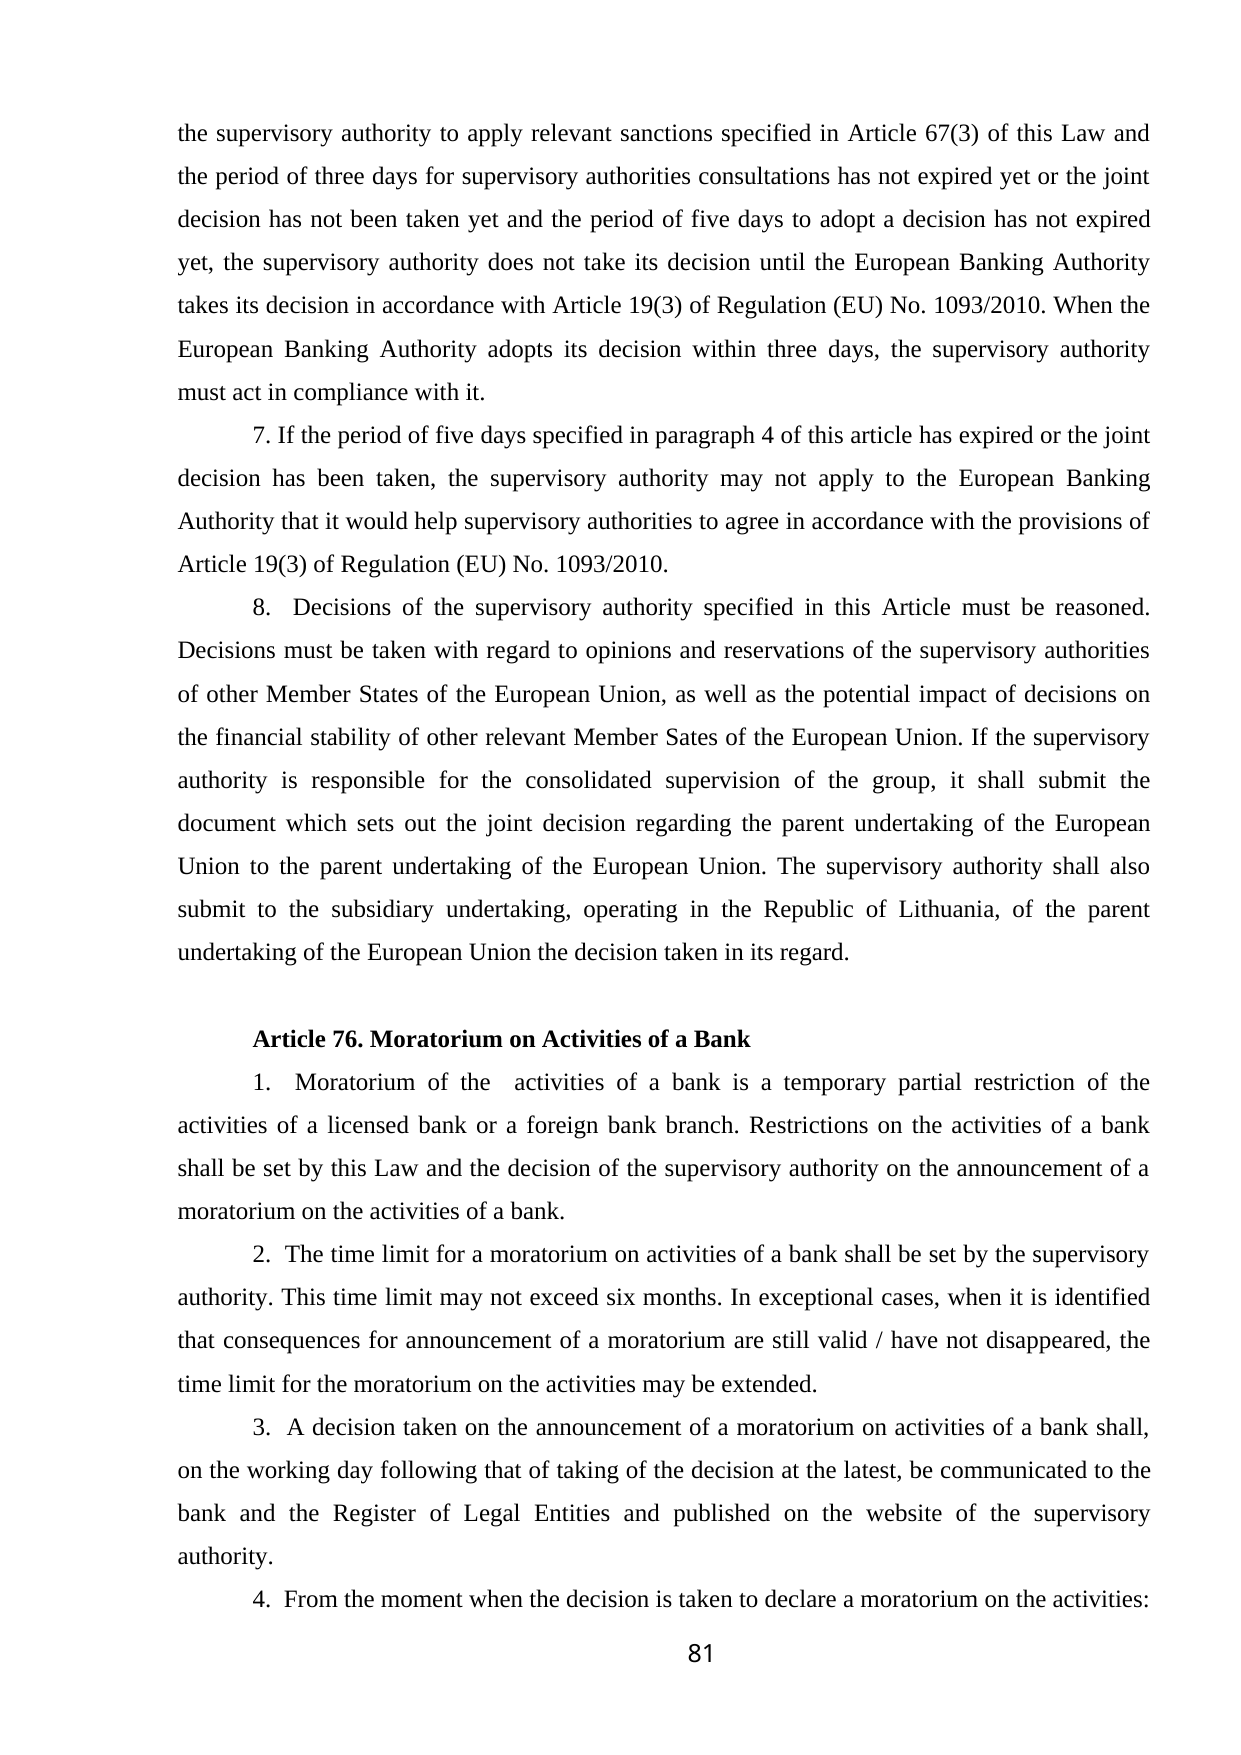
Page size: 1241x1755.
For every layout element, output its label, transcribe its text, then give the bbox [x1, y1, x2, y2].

text 4. From the moment when the decision is taken to declare a moratorium on the activities: [177, 1584, 1152, 1613]
text 8. Decisions of the supervisory authority specified in this Article must be reasoned. Decisions must be taken with regard to opinions and reservations of the supervisory authorities of other Member States of the European Union, as well as the potential impact of decisions on the financial stability of other relevant Member Sates of the European Union. If the supervisory authority is responsible for the consolidated supervision of the group, it shall submit the document which sets out the joint decision regarding the parent undertaking of the European Union to the parent undertaking of the European Union. The supervisory authority shall also submit to the subsidiary undertaking, operating in the Republic of Lithuania, of the parent undertaking of the European Union the decision taken in its regard. [177, 592, 1152, 966]
text the supervisory authority to apply relevant sanctions specified in Article 67(3) of this Law and the period of three days for supervisory authorities consultations has not expired yet or the joint decision has not been taken yet and the period of five days to adopt a decision has not expired yet, the supervisory authority does not take its decision until the European Banking Authority takes its decision in accordance with Article 19(3) of Regulation (EU) No. 1093/2010. When the European Banking Authority adopts its decision within three days, the supervisory authority must act in compliance with it. [177, 118, 1152, 406]
text Article 76. Moratorium on Activities of a Bank [177, 1024, 1152, 1052]
text 7. If the period of five days specified in paragraph 4 of this article has expired or the joint decision has been taken, the supervisory authority may not apply to the European Banking Authority that it would help supervisory authorities to agree in accordance with the provisions of Article 19(3) of Regulation (EU) No. 1093/2010. [177, 420, 1152, 578]
text 3. A decision taken on the announcement of a moratorium on activities of a bank shall, on the working day following that of taking of the decision at the latest, be communicated to the bank and the Register of Legal Entities and published on the website of the supervisory authority. [177, 1412, 1152, 1570]
text 1. Moratorium of the activities of a bank is a temporary partial restriction of the activities of a licensed bank or a foreign bank branch. Restrictions on the activities of a bank shall be set by this Law and the decision of the supervisory authority on the announcement of a moratorium on the activities of a bank. [177, 1067, 1152, 1225]
text 2. The time limit for a moratorium on activities of a bank shall be set by the supervisory authority. This time limit may not exceed six months. In exceptional cases, when it is identified that consequences for announcement of a moratorium are still valid / have not disappeared, the time limit for the moratorium on the activities may be extended. [177, 1239, 1152, 1397]
